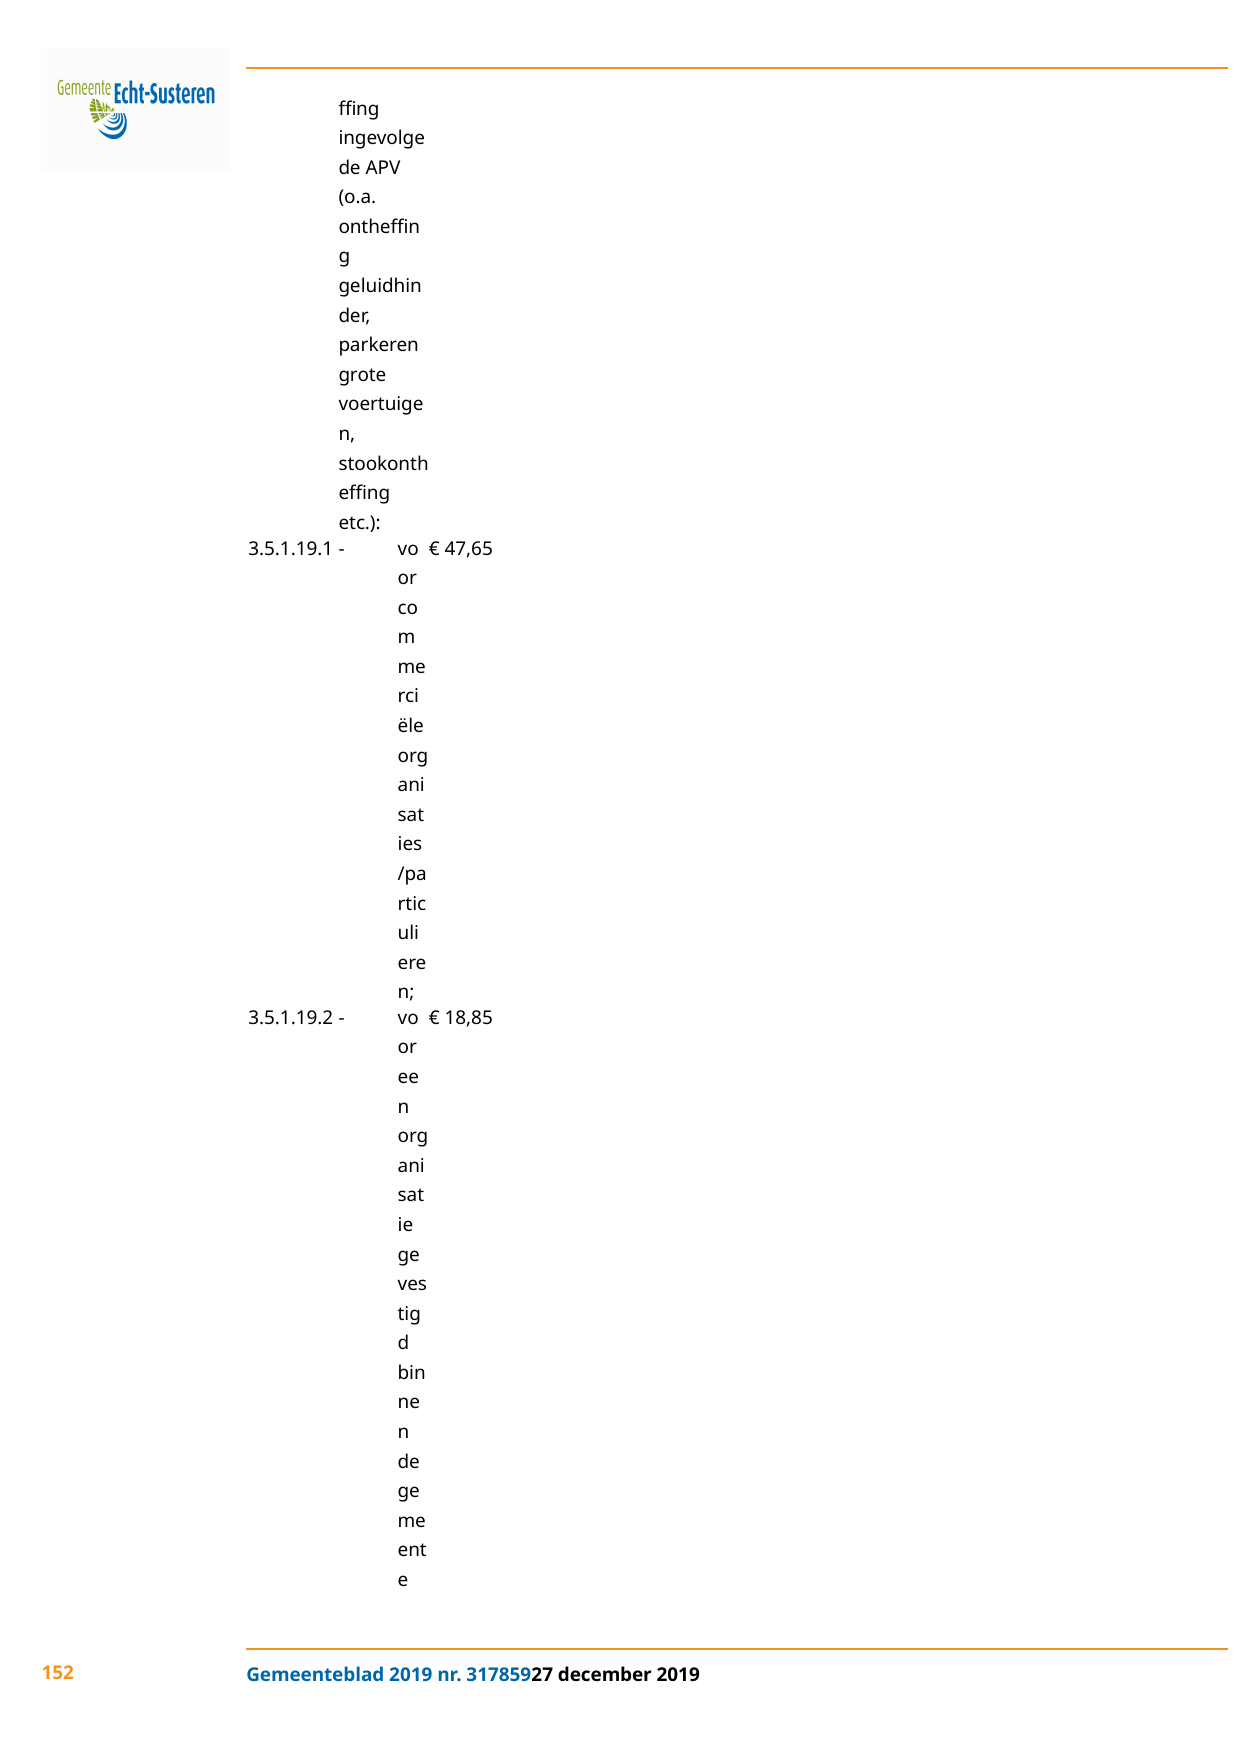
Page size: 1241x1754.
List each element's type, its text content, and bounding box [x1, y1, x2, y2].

table_cell [519, 95, 700, 535]
table_cell [429, 95, 519, 535]
table_cell voor een organisatie gevestigd binnen de gemeente [338, 1004, 429, 1592]
picture [41, 47, 231, 172]
table_cell 3.5.1.19.1 [248, 535, 338, 1004]
table_cell € 47,65 [429, 535, 519, 1004]
table_cell [519, 1004, 700, 1592]
table_cell [519, 535, 700, 1004]
table_cell € 18,85 [429, 1004, 519, 1592]
table_cell [248, 95, 338, 535]
table_cell 3.5.1.19.2 [248, 1004, 338, 1592]
table_cell voor commerciële organisaties/particulieren; [338, 535, 429, 1004]
table_cell ffing ingevolge de APV (o.a. ontheffing geluidhinder, parkeren grote voertuigen, stookontheffing etc.): [338, 95, 429, 535]
